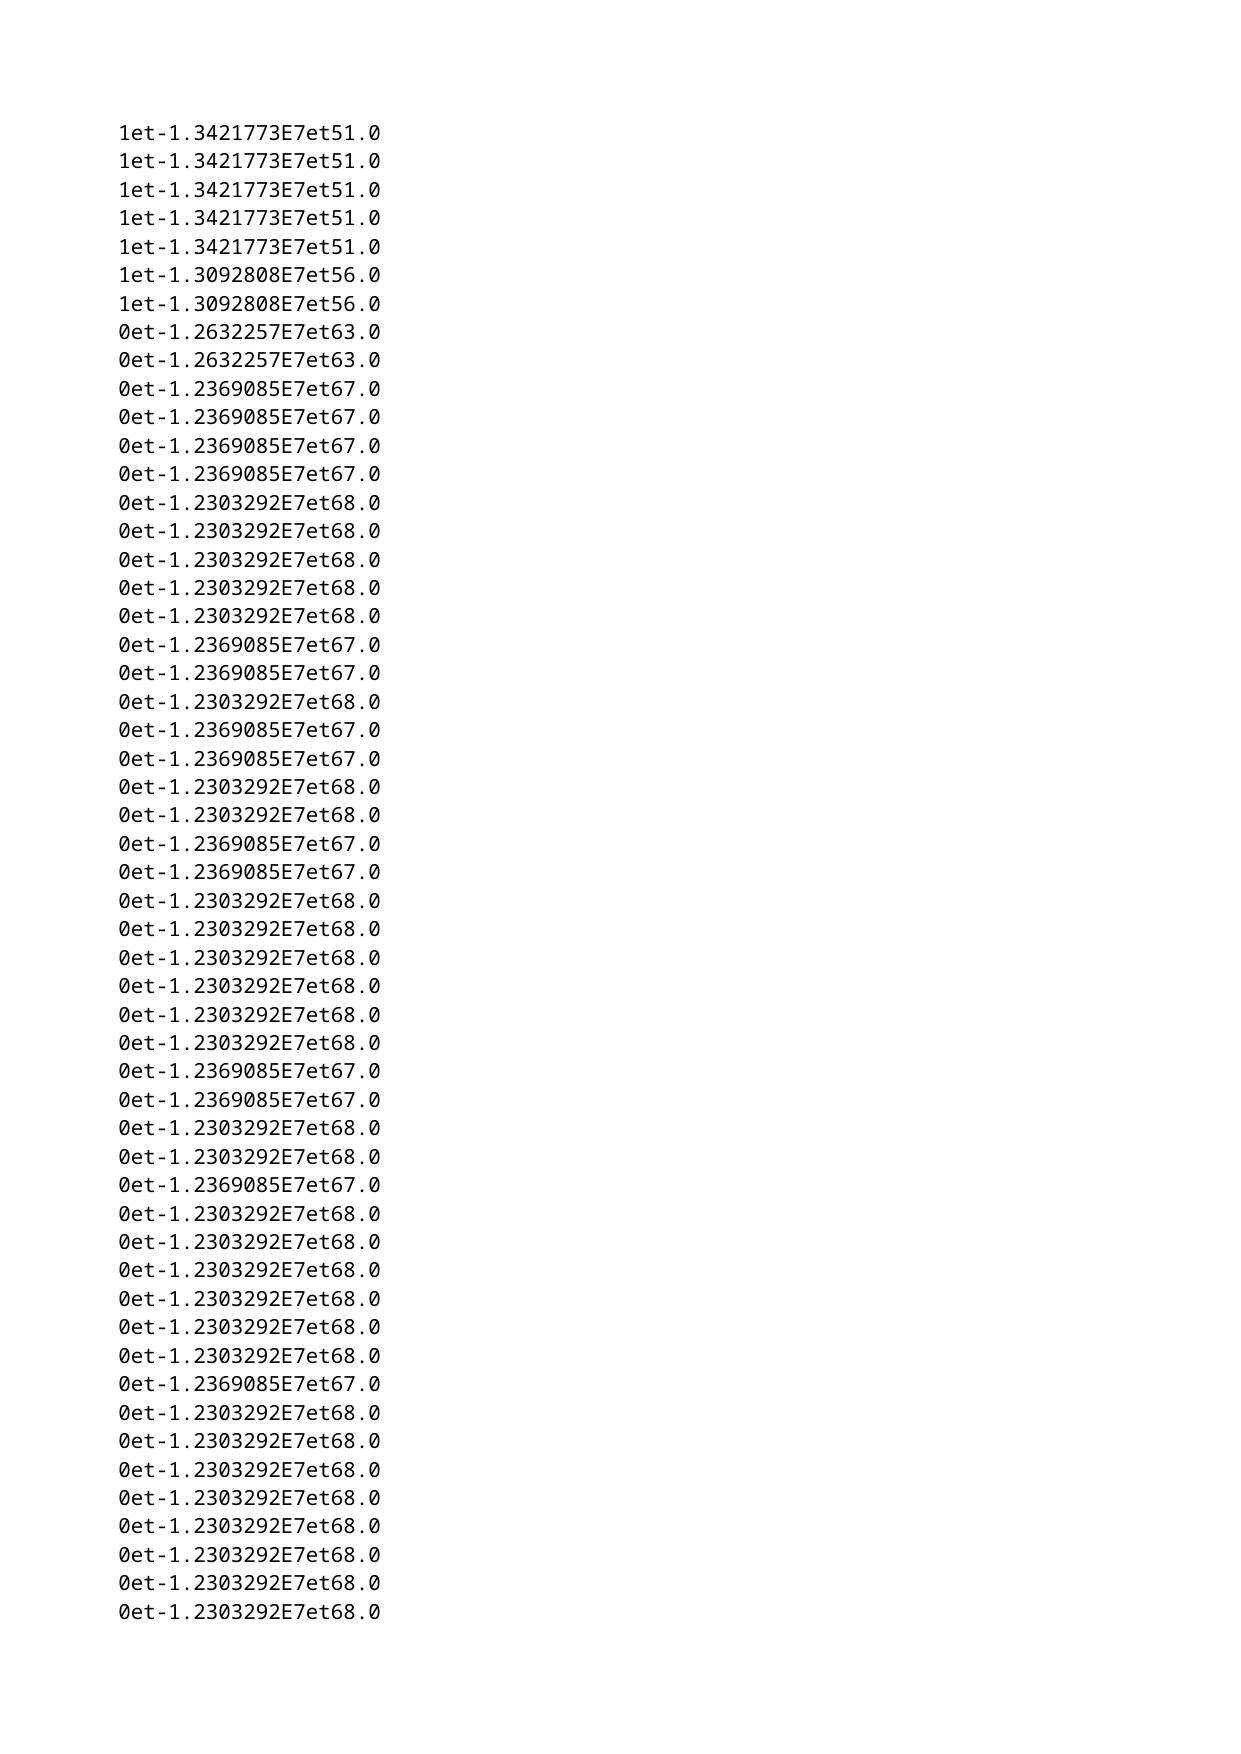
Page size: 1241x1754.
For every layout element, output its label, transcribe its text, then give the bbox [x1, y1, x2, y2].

text 0et-1.2303292E7et68.0 [118, 943, 1122, 971]
text 0et-1.2303292E7et68.0 [118, 687, 1122, 715]
text 1et-1.3421773E7et51.0 [118, 232, 1122, 260]
text 0et-1.2303292E7et68.0 [118, 1142, 1122, 1170]
text 1et-1.3092808E7et56.0 [118, 289, 1122, 317]
text 0et-1.2369085E7et67.0 [118, 374, 1122, 402]
text 0et-1.2303292E7et68.0 [118, 1113, 1122, 1142]
text 0et-1.2369085E7et67.0 [118, 1085, 1122, 1113]
text 0et-1.2303292E7et68.0 [118, 545, 1122, 573]
text 0et-1.2303292E7et68.0 [118, 1455, 1122, 1483]
text 0et-1.2303292E7et68.0 [118, 1426, 1122, 1455]
text 0et-1.2369085E7et67.0 [118, 744, 1122, 772]
text 0et-1.2369085E7et67.0 [118, 1170, 1122, 1199]
text 0et-1.2303292E7et68.0 [118, 1028, 1122, 1057]
text 0et-1.2303292E7et68.0 [118, 573, 1122, 602]
text 0et-1.2303292E7et68.0 [118, 1341, 1122, 1369]
text 0et-1.2369085E7et67.0 [118, 630, 1122, 658]
text 0et-1.2369085E7et67.0 [118, 857, 1122, 886]
text 0et-1.2303292E7et68.0 [118, 516, 1122, 545]
text 0et-1.2303292E7et68.0 [118, 971, 1122, 1000]
text 0et-1.2303292E7et68.0 [118, 1227, 1122, 1256]
text 1et-1.3421773E7et51.0 [118, 118, 1122, 147]
text 0et-1.2369085E7et67.0 [118, 1057, 1122, 1085]
text 0et-1.2632257E7et63.0 [118, 317, 1122, 346]
text 0et-1.2369085E7et67.0 [118, 658, 1122, 687]
text 0et-1.2303292E7et68.0 [118, 1483, 1122, 1512]
text 0et-1.2303292E7et68.0 [118, 1398, 1122, 1426]
text 0et-1.2369085E7et67.0 [118, 715, 1122, 744]
text 0et-1.2369085E7et67.0 [118, 829, 1122, 857]
text 1et-1.3421773E7et51.0 [118, 203, 1122, 232]
text 0et-1.2303292E7et68.0 [118, 1568, 1122, 1597]
text 0et-1.2632257E7et63.0 [118, 346, 1122, 374]
text 0et-1.2303292E7et68.0 [118, 488, 1122, 516]
text 0et-1.2303292E7et68.0 [118, 602, 1122, 630]
text 0et-1.2303292E7et68.0 [118, 1312, 1122, 1341]
text 0et-1.2303292E7et68.0 [118, 772, 1122, 801]
text 0et-1.2369085E7et67.0 [118, 1369, 1122, 1398]
text 0et-1.2303292E7et68.0 [118, 1000, 1122, 1028]
text 0et-1.2303292E7et68.0 [118, 914, 1122, 943]
text 0et-1.2369085E7et67.0 [118, 431, 1122, 459]
text 0et-1.2303292E7et68.0 [118, 1597, 1122, 1625]
text 0et-1.2303292E7et68.0 [118, 1199, 1122, 1227]
text 1et-1.3092808E7et56.0 [118, 260, 1122, 289]
text 0et-1.2369085E7et67.0 [118, 402, 1122, 431]
text 0et-1.2303292E7et68.0 [118, 1512, 1122, 1540]
text 0et-1.2369085E7et67.0 [118, 459, 1122, 488]
text 0et-1.2303292E7et68.0 [118, 1540, 1122, 1568]
text 1et-1.3421773E7et51.0 [118, 175, 1122, 203]
text 1et-1.3421773E7et51.0 [118, 147, 1122, 175]
text 0et-1.2303292E7et68.0 [118, 801, 1122, 829]
text 0et-1.2303292E7et68.0 [118, 1256, 1122, 1284]
text 0et-1.2303292E7et68.0 [118, 1284, 1122, 1312]
text 0et-1.2303292E7et68.0 [118, 886, 1122, 914]
